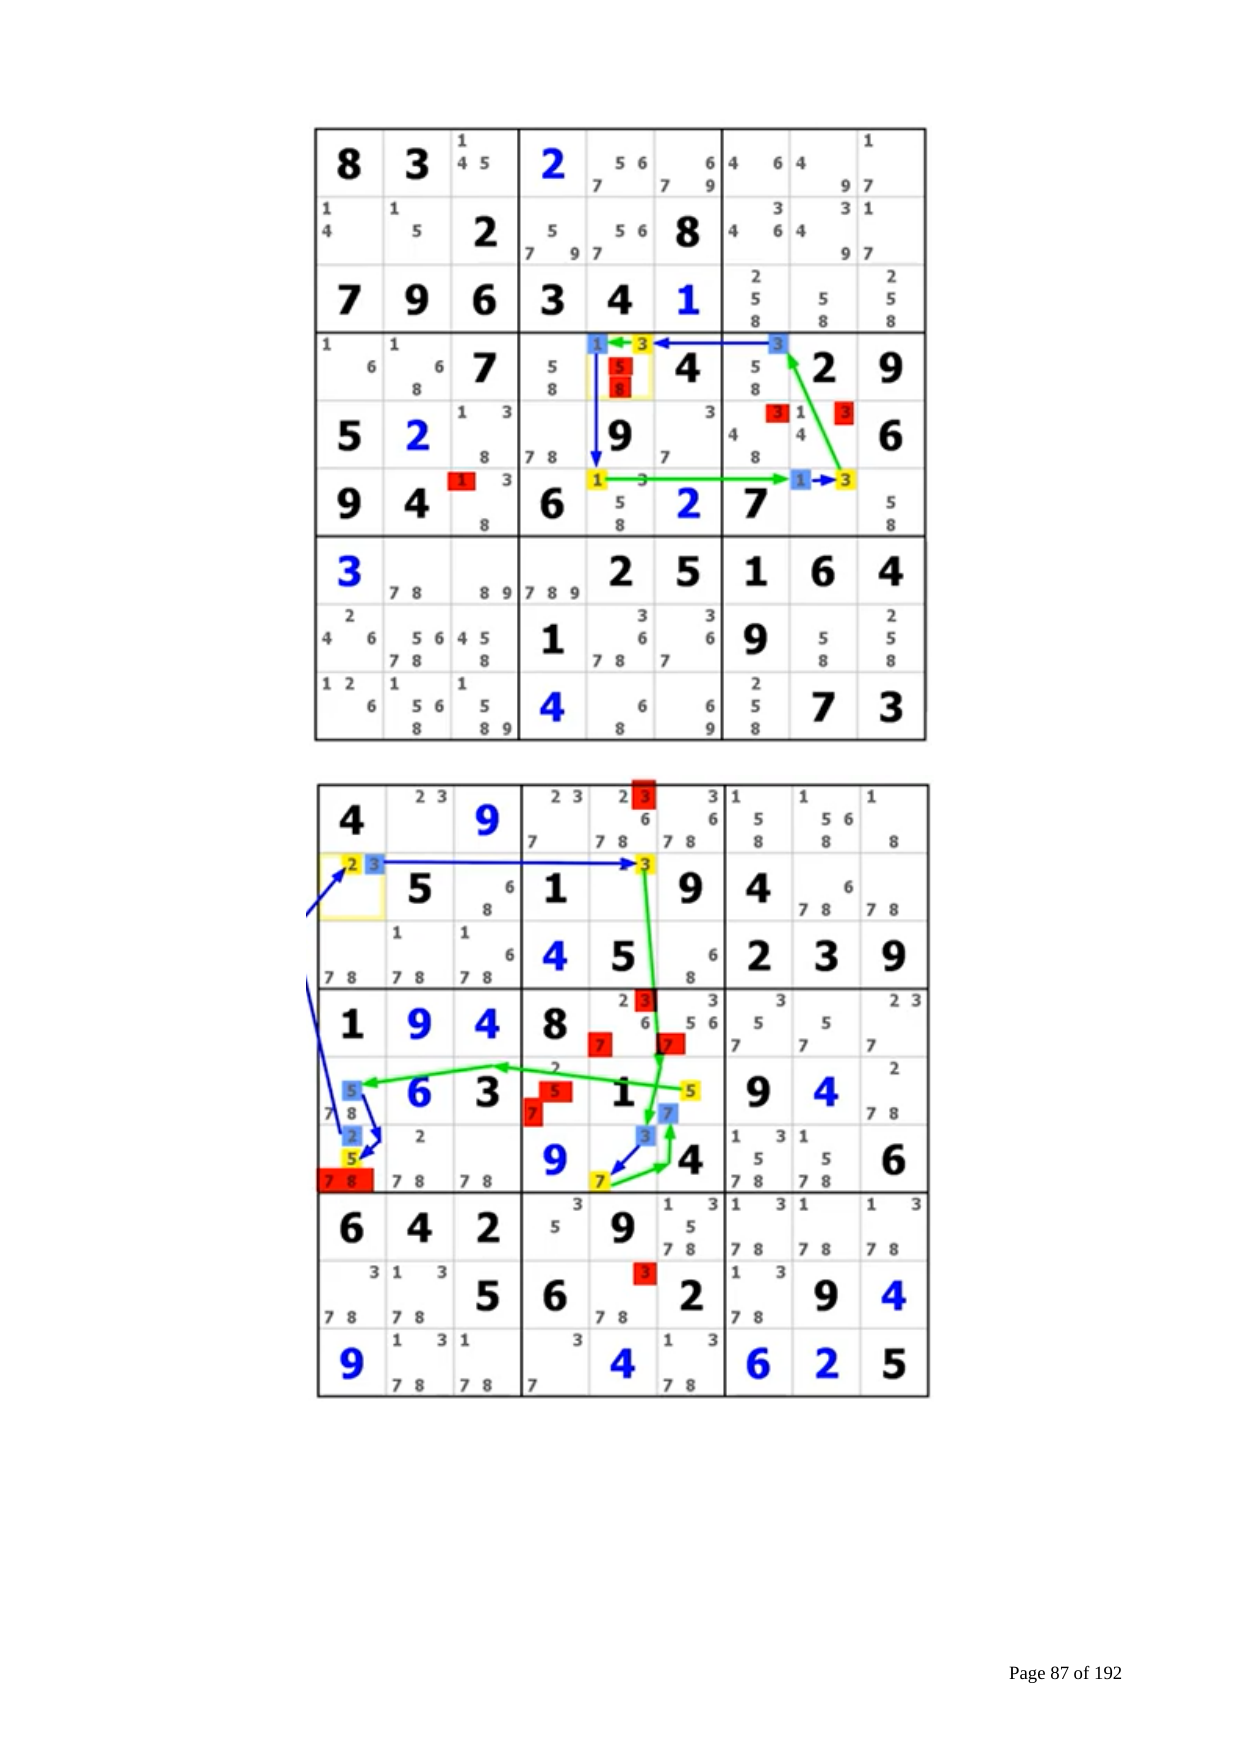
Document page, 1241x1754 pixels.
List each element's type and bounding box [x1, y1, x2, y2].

picture [306, 775, 935, 1402]
picture [308, 118, 932, 747]
